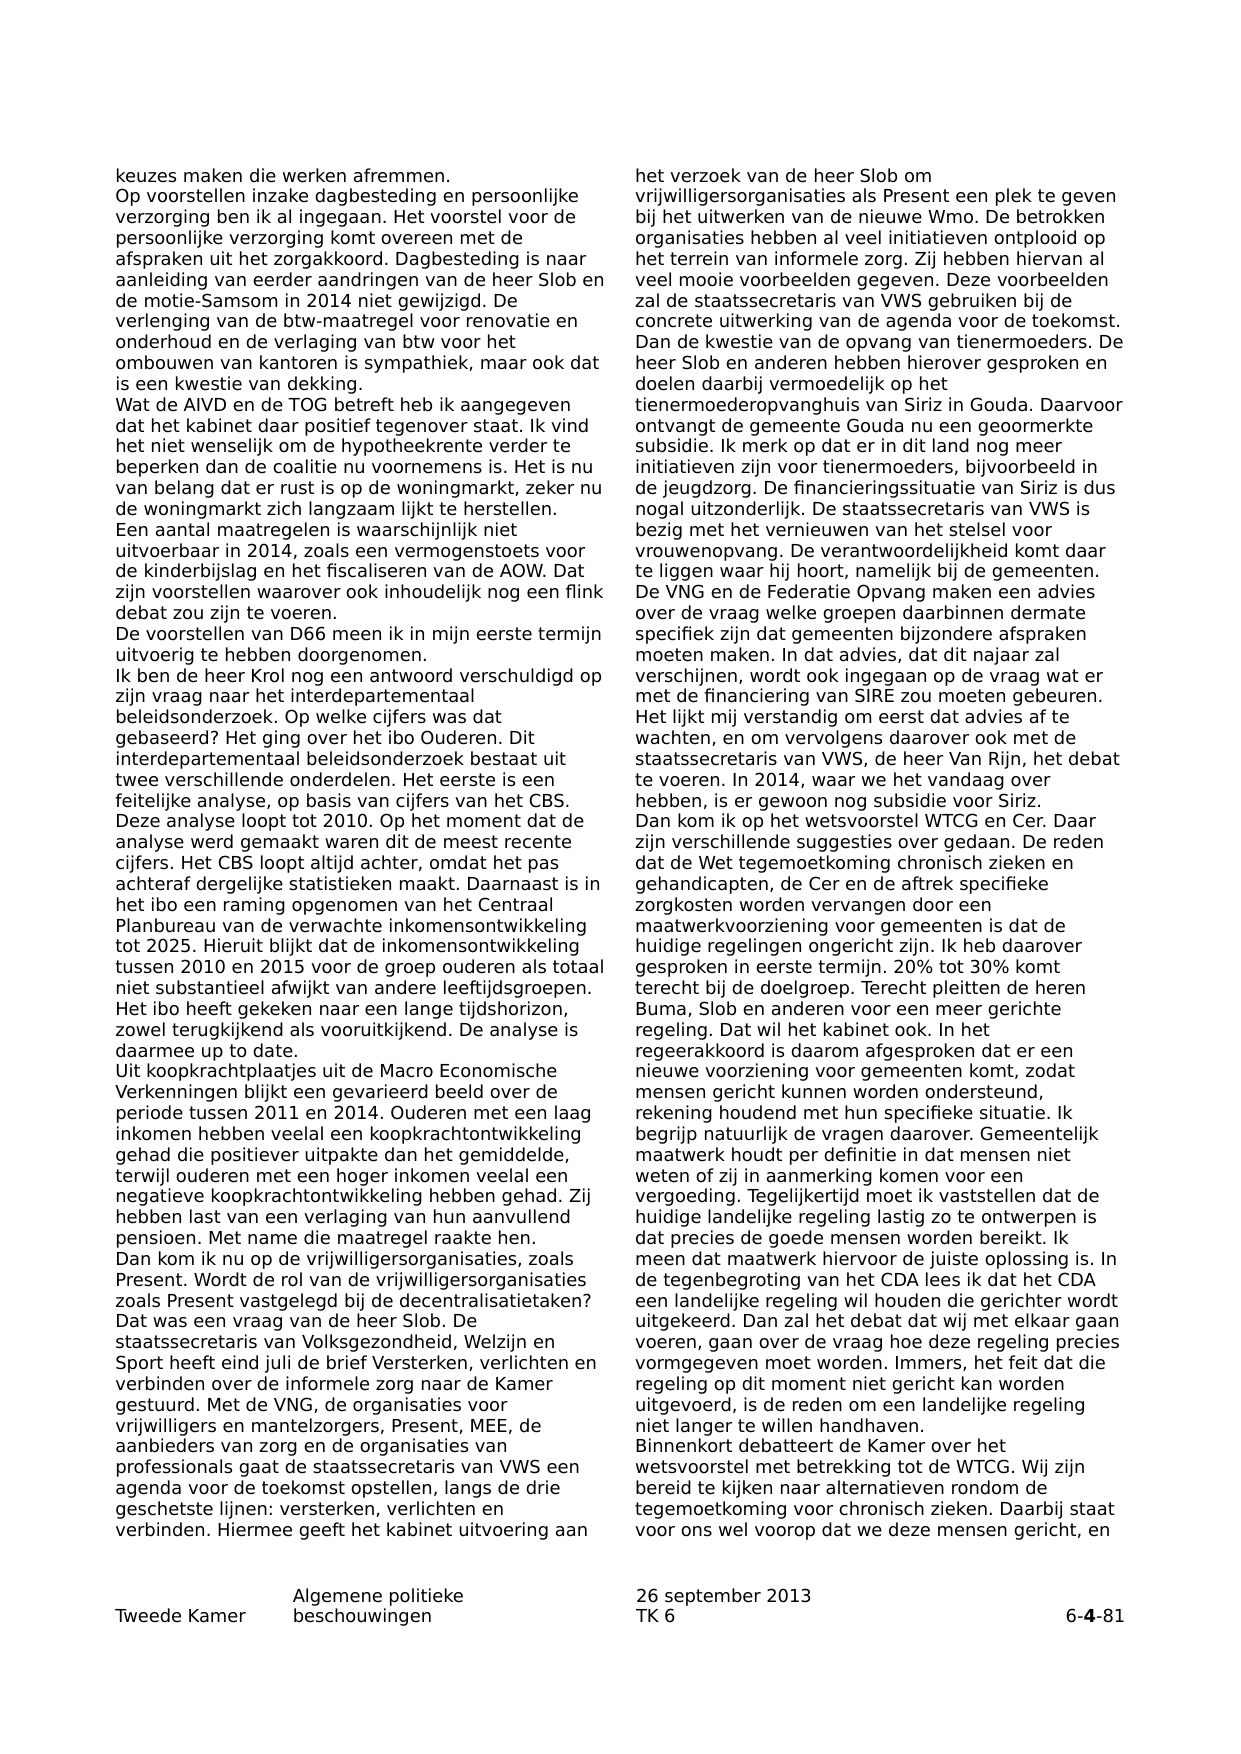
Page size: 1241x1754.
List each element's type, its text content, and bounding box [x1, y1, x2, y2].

text Dan kom ik op het wetsvoorstel WTCG en Cer. Daar zijn verschillende suggesties over gedaan. De reden dat de Wet tegemoetkoming chronisch zieken en gehandicapten, de Cer en de aftrek specifieke zorgkosten worden vervangen door een maatwerkvoorziening voor gemeenten is dat de huidige regelingen ongericht zijn. Ik heb daarover gesproken in eerste termijn. 20% tot 30% komt terecht bij de doelgroep. Terecht pleitten de heren Buma, Slob en anderen voor een meer gerichte regeling. Dat wil het kabinet ook. In het regeerakkoord is daarom afgesproken dat er een nieuwe voorziening voor gemeenten komt, zodat mensen gericht kunnen worden ondersteund, rekening houdend met hun specifieke situatie. Ik begrijp natuurlijk de vragen daarover. Gemeentelijk maatwerk houdt per definitie in dat mensen niet weten of zij in aanmerking komen voor een vergoeding. Tegelijkertijd moet ik vaststellen dat de huidige landelijke regeling lastig zo te ontwerpen is dat precies de goede mensen worden bereikt. Ik meen dat maatwerk hiervoor de juiste oplossing is. In de tegenbegroting van het CDA lees ik dat het CDA een landelijke regeling wil houden die gerichter wordt uitgekeerd. Dan zal het debat dat wij met elkaar gaan voeren, gaan over de vraag hoe deze regeling precies vormgegeven moet worden. Immers, het feit dat die regeling op dit moment niet gericht kan worden uitgevoerd, is de reden om een landelijke regeling niet langer te willen handhaven. [635, 811, 1125, 1436]
text Een aantal maatregelen is waarschijnlijk niet uitvoerbaar in 2014, zoals een vermogenstoets voor de kinderbijslag en het fiscaliseren van de AOW. Dat zijn voorstellen waarover ook inhoudelijk nog een flink debat zou zijn te voeren. [115, 519, 605, 624]
text Ik ben de heer Krol nog een antwoord verschuldigd op zijn vraag naar het interdepartementaal beleidsonderzoek. Op welke cijfers was dat gebaseerd? Het ging over het ibo Ouderen. Dit interdepartementaal beleidsonderzoek bestaat uit twee verschillende onderdelen. Het eerste is een feitelijke analyse, op basis van cijfers van het CBS. Deze analyse loopt tot 2010. Op het moment dat de analyse werd gemaakt waren dit de meest recente cijfers. Het CBS loopt altijd achter, omdat het pas achteraf dergelijke statistieken maakt. Daarnaast is in het ibo een raming opgenomen van het Centraal Planbureau van de verwachte inkomensontwikkeling tot 2025. Hieruit blijkt dat de inkomensontwikkeling tussen 2010 en 2015 voor de groep ouderen als totaal niet substantieel afwijkt van andere leeftijdsgroepen. Het ibo heeft gekeken naar een lange tijdshorizon, zowel terugkijkend als vooruitkijkend. De analyse is daarmee up to date. [115, 665, 605, 1061]
text Uit koopkrachtplaatjes uit de Macro Economische Verkenningen blijkt een gevarieerd beeld over de periode tussen 2011 en 2014. Ouderen met een laag inkomen hebben veelal een koopkrachtontwikkeling gehad die positiever uitpakte dan het gemiddelde, terwijl ouderen met een hoger inkomen veelal een negatieve koopkrachtontwikkeling hebben gehad. Zij hebben last van een verlaging van hun aanvullend pensioen. Met name die maatregel raakte hen. [115, 1061, 605, 1249]
text keuzes maken die werken afremmen. [115, 165, 605, 186]
text Binnenkort debatteert de Kamer over het wetsvoorstel met betrekking tot de WTCG. Wij zijn bereid te kijken naar alternatieven rondom de tegemoetkoming voor chronisch zieken. Daarbij staat voor ons wel voorop dat we deze mensen gericht, en [635, 1436, 1125, 1540]
text Dan de kwestie van de opvang van tienermoeders. De heer Slob en anderen hebben hierover gesproken en doelen daarbij vermoedelijk op het tienermoederopvanghuis van Siriz in Gouda. Daarvoor ontvangt de gemeente Gouda nu een geoormerkte subsidie. Ik merk op dat er in dit land nog meer initiatieven zijn voor tienermoeders, bijvoorbeeld in de jeugdzorg. De financieringssituatie van Siriz is dus nogal uitzonderlijk. De staatssecretaris van VWS is bezig met het vernieuwen van het stelsel voor vrouwenopvang. De verantwoordelijkheid komt daar te liggen waar hij hoort, namelijk bij de gemeenten. De VNG en de Federatie Opvang maken een advies over de vraag welke groepen daarbinnen dermate specifiek zijn dat gemeenten bijzondere afspraken moeten maken. In dat advies, dat dit najaar zal verschijnen, wordt ook ingegaan op de vraag wat er met de financiering van SIRE zou moeten gebeuren. Het lijkt mij verstandig om eerst dat advies af te wachten, en om vervolgens daarover ook met de staatssecretaris van VWS, de heer Van Rijn, het debat te voeren. In 2014, waar we het vandaag over hebben, is er gewoon nog subsidie voor Siriz. [635, 332, 1125, 811]
text De voorstellen van D66 meen ik in mijn eerste termijn uitvoerig te hebben doorgenomen. [115, 624, 605, 665]
text het verzoek van de heer Slob om vrijwilligersorganisaties als Present een plek te geven bij het uitwerken van de nieuwe Wmo. De betrokken organisaties hebben al veel initiatieven ontplooid op het terrein van informele zorg. Zij hebben hiervan al veel mooie voorbeelden gegeven. Deze voorbeelden zal de staatssecretaris van VWS gebruiken bij de concrete uitwerking van de agenda voor de toekomst. [635, 165, 1125, 332]
text Dan kom ik nu op de vrijwilligersorganisaties, zoals Present. Wordt de rol van de vrijwilligersorganisaties zoals Present vastgelegd bij de decentralisatietaken? Dat was een vraag van de heer Slob. De staatssecretaris van Volksgezondheid, Welzijn en Sport heeft eind juli de brief Versterken, verlichten en verbinden over de informele zorg naar de Kamer gestuurd. Met de VNG, de organisaties voor vrijwilligers en mantelzorgers, Present, MEE, de aanbieders van zorg en de organisaties van professionals gaat de staatssecretaris van VWS een agenda voor de toekomst opstellen, langs de drie geschetste lijnen: versterken, verlichten en verbinden. Hiermee geeft het kabinet uitvoering aan [115, 1249, 605, 1540]
text Wat de AIVD en de TOG betreft heb ik aangegeven dat het kabinet daar positief tegenover staat. Ik vind het niet wenselijk om de hypotheekrente verder te beperken dan de coalitie nu voornemens is. Het is nu van belang dat er rust is op de woningmarkt, zeker nu de woningmarkt zich langzaam lijkt te herstellen. [115, 394, 605, 519]
text Op voorstellen inzake dagbesteding en persoonlijke verzorging ben ik al ingegaan. Het voorstel voor de persoonlijke verzorging komt overeen met de afspraken uit het zorgakkoord. Dagbesteding is naar aanleiding van eerder aandringen van de heer Slob en de motie-Samsom in 2014 niet gewijzigd. De verlenging van de btw-maatregel voor renovatie en onderhoud en de verlaging van btw voor het ombouwen van kantoren is sympathiek, maar ook dat is een kwestie van dekking. [115, 186, 605, 394]
